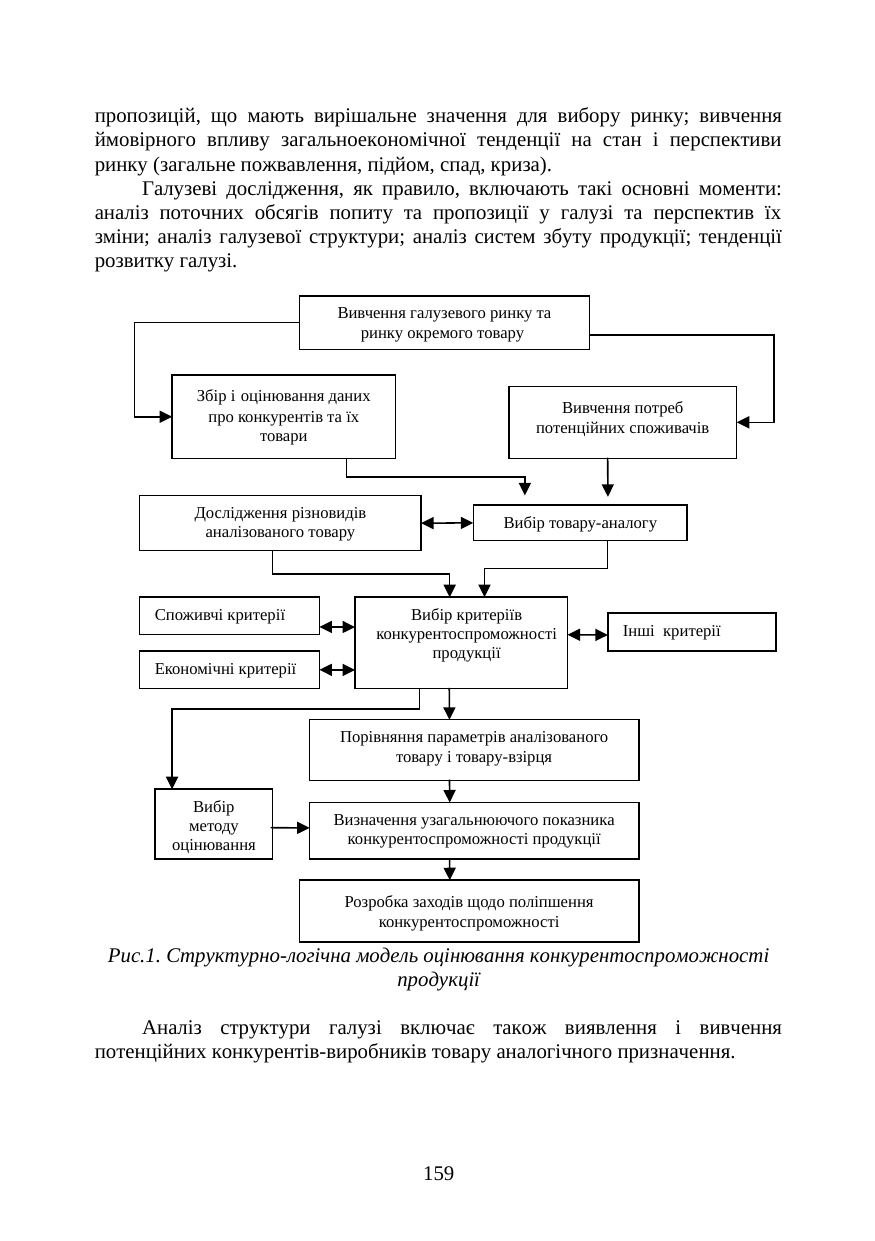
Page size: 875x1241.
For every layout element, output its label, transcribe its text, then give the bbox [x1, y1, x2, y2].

text Аналіз структури галузі включає також виявлення і вивчення потенційних конкурентів-виробників товару аналогічного призначення. [94, 1015, 782, 1063]
text Рис.1. Структурно-логічна модель оцінювання конкурентоспроможності продукції [94, 942, 782, 991]
text пропозицій, що мають вирішальне значення для вибору ринку; вивчення ймовірного впливу загальноекономічної тенденції на стан і перспективи ринку (загальне пожвавлення, підйом, спад, криза). [94, 103, 782, 176]
text Галузеві дослідження, як правило, включають такі основні моменти: аналіз поточних обсягів попиту та пропозиції у галузі та перспектив їх зміни; аналіз галузевої структури; аналіз систем збуту продукції; тенденції розвитку галузі. [94, 176, 782, 272]
